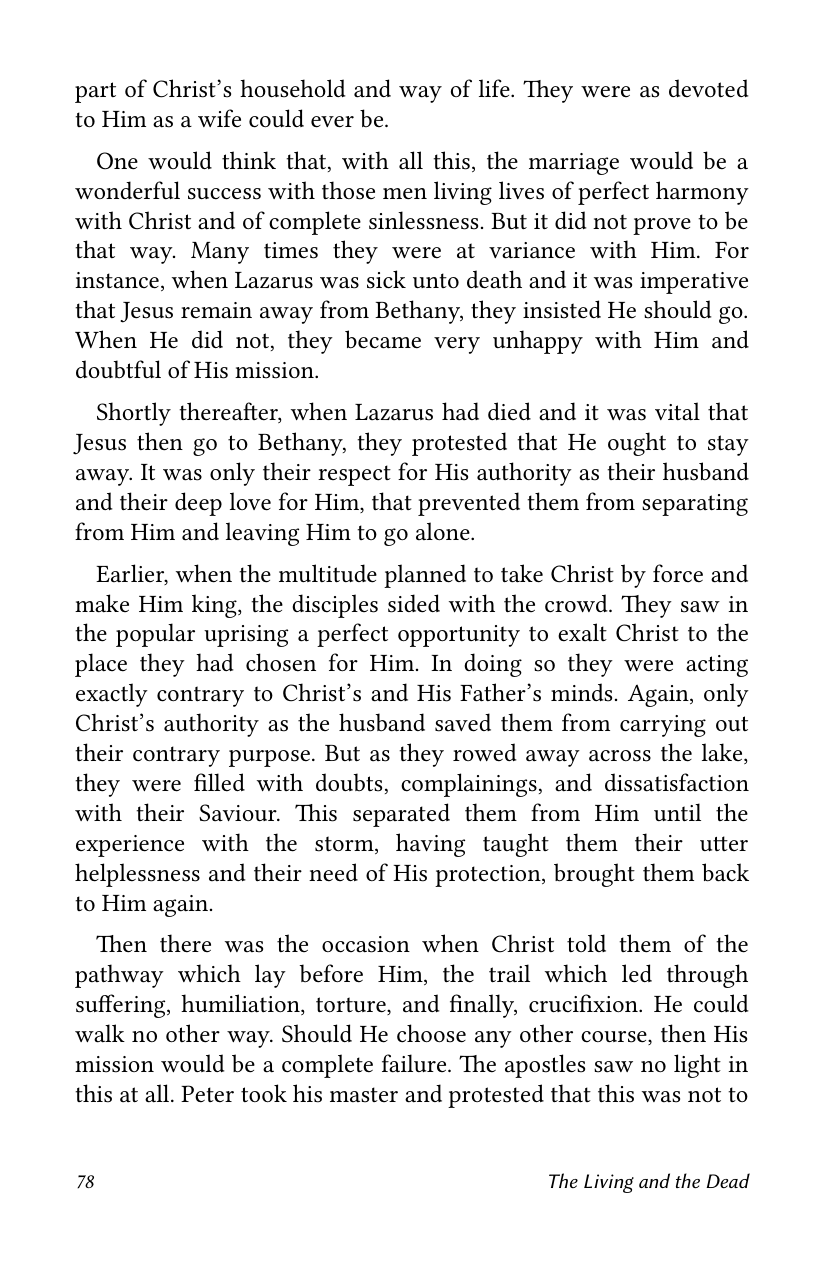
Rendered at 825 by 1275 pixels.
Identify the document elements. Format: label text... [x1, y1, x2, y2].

text Then there was the occasion when Christ told them of the pathway which lay before Him, the trail which led through suffering, humiliation, torture, and finally, crucifixion. He could walk no other way. Should He choose any other course, then His mission would be a complete failure. The apostles saw no light in this at all. Peter took his master and protested that this was not to [75, 931, 750, 1108]
text Earlier, when the multitude planned to take Christ by force and make Him king, the disciples sided with the crowd. They saw in the popular uprising a perfect opportunity to exalt Christ to the place they had chosen for Him. In doing so they were acting exactly contrary to Christ’s and His Father’s minds. Again, only Christ’s authority as the husband saved them from carrying out their contrary purpose. But as they rowed away across the lake, they were filled with doubts, complainings, and dissatisfaction with their Saviour. This separated them from Him until the experience with the storm, having taught them their utter helplessness and their need of His protection, brought them back to Him again. [75, 560, 750, 917]
text part of Christ’s household and way of life. They were as devoted to Him as a wife could ever be. [75, 75, 750, 133]
text Shortly thereafter, when Lazarus had died and it was vital that Jesus then go to Bethany, they protested that He ought to stay away. It was only their respect for His authority as their husband and their deep love for Him, that prevented them from separating from Him and leaving Him to go alone. [75, 398, 750, 546]
text One would think that, with all this, the marriage would be a wonderful success with those men living lives of perfect harmony with Christ and of complete sinlessness. But it did not prove to be that way. Many times they were at variance with Him. For instance, when Lazarus was sick unto death and it was imperative that Jesus remain away from Bethany, they insisted He should go. When He did not, they became very unhappy with Him and doubtful of His mission. [75, 147, 750, 385]
